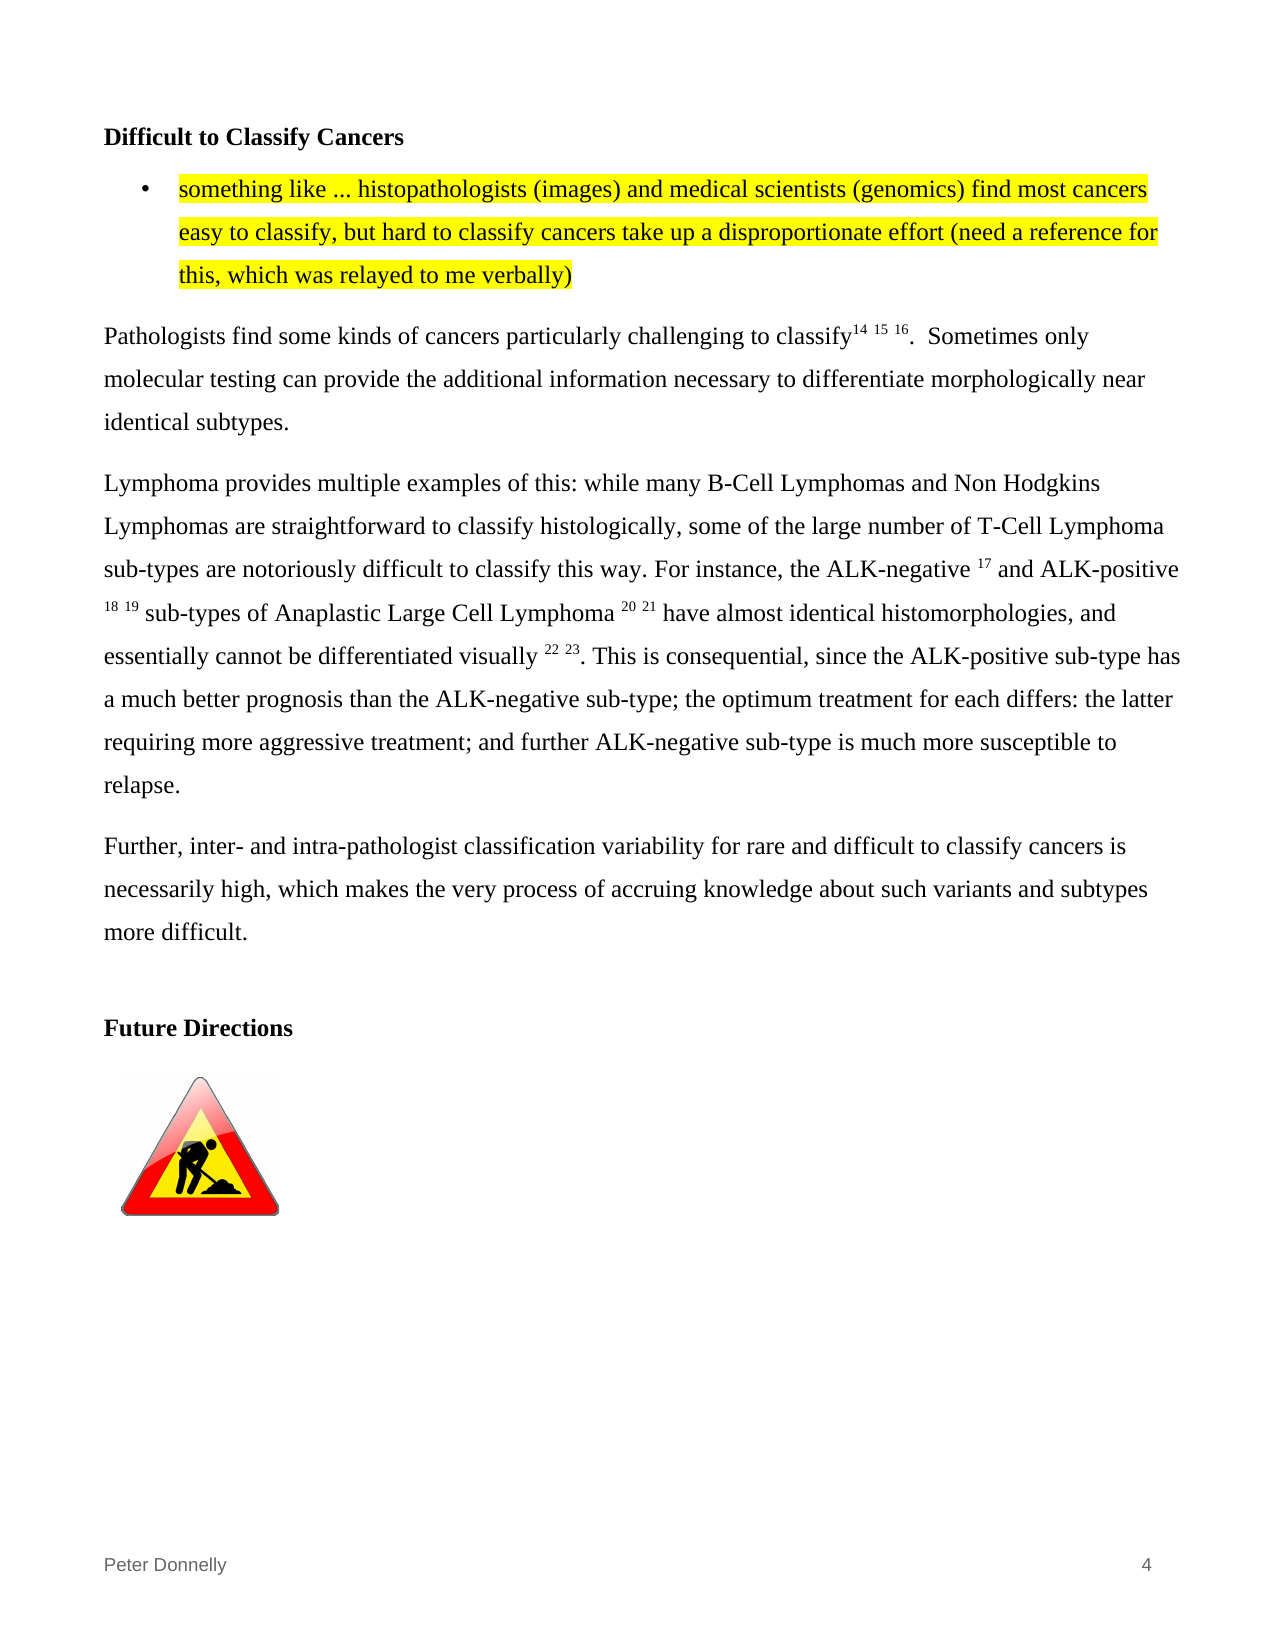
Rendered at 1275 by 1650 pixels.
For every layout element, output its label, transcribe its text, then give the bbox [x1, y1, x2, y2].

list something like ... histopathologists (images) and medical scientists (genomics) find most cancers easy to classify, but hard to classify cancers take up a disproportionate effort (need a reference for this, which was relayed to me verbally) [141, 174, 1181, 289]
text Further, inter- and intra-pathologist classification variability for rare and difficult to classify cancers is necessarily high, which makes the very process of accruing knowledge about such variants and subtypes more difficult. [103, 831, 1181, 946]
text Lymphoma provides multiple examples of this: while many B-Cell Lymphomas and Non Hodgkins Lymphomas are straightforward to classify histologically, some of the large number of T-Cell Lymphoma sub-types are notoriously difficult to classify this way. For instance, the ALK-negative and ALK-positive sub-types of Anaplastic Large Cell Lymphoma have almost identical histomorphologies, and essentially cannot be differentiated visually . This is consequential, since the ALK-positive sub-type has a much better prognosis than the ALK-negative sub-type; the optimum treatment for each differs: the latter requiring more aggressive treatment; and further ALK-negative sub-type is much more susceptible to relapse. [103, 468, 1181, 799]
picture [121, 1077, 280, 1216]
subtitle Difficult to Classify Cancers [103, 122, 1181, 151]
subtitle Future Directions [103, 1013, 1181, 1042]
text Pathologists find some kinds of cancers particularly challenging to classify . Sometimes only molecular testing can provide the additional information necessary to differentiate morphologically near identical subtypes. [103, 321, 1181, 436]
